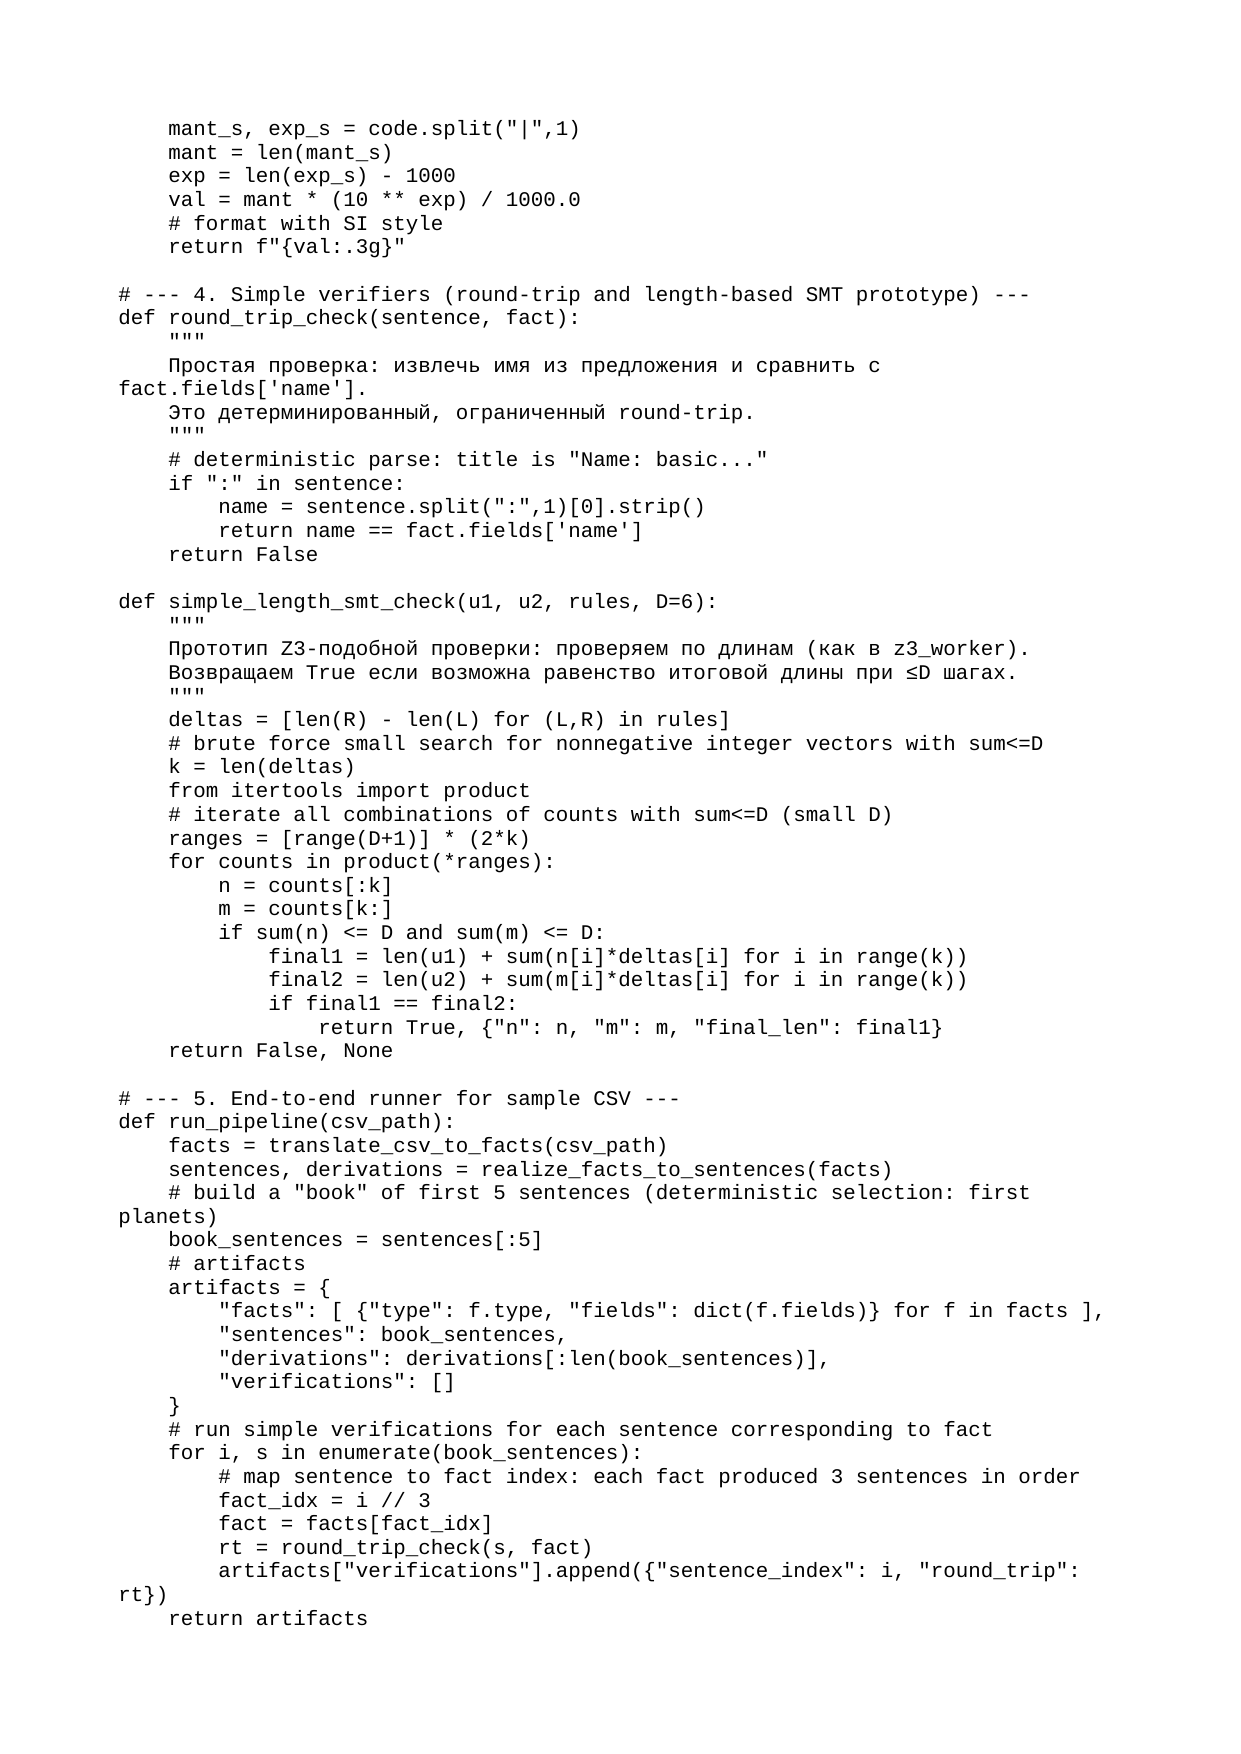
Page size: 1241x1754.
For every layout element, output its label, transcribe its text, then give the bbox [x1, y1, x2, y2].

text return artifacts [118, 1608, 1122, 1631]
text # brute force small search for nonnegative integer vectors with sum<=D [118, 733, 1122, 757]
text "sentences": book_sentences, [118, 1324, 1122, 1348]
text # --- 5. End-to-end runner for sample CSV --- [118, 1088, 1122, 1111]
text for i, s in enumerate(book_sentences): [118, 1442, 1122, 1466]
text if ":" in sentence: [118, 473, 1122, 496]
text rt = round_trip_check(s, fact) [118, 1537, 1122, 1561]
text "facts": [ {"type": f.type, "fields": dict(f.fields)} for f in facts ], [118, 1300, 1122, 1324]
text name = sentence.split(":",1)[0].strip() [118, 496, 1122, 520]
text artifacts["verifications"].append({"sentence_index": i, "round_trip": rt}) [118, 1561, 1122, 1608]
text "derivations": derivations[:len(book_sentences)], [118, 1348, 1122, 1371]
text return name == fact.fields['name'] [118, 520, 1122, 544]
text fact_idx = i // 3 [118, 1489, 1122, 1513]
text # format with SI style [118, 213, 1122, 236]
text """ [118, 615, 1122, 638]
text # run simple verifications for each sentence corresponding to fact [118, 1419, 1122, 1442]
text val = mant * (10 ** exp) / 1000.0 [118, 189, 1122, 213]
text def run_pipeline(csv_path): [118, 1111, 1122, 1135]
text sentences, derivations = realize_facts_to_sentences(facts) [118, 1158, 1122, 1182]
text Простая проверка: извлечь имя из предложения и сравнить с fact.fields['name']. [118, 354, 1122, 402]
text book_sentences = sentences[:5] [118, 1229, 1122, 1253]
text "verifications": [] [118, 1371, 1122, 1395]
text # --- 4. Simple verifiers (round-trip and length-based SMT prototype) --- [118, 284, 1122, 307]
text """ [118, 686, 1122, 709]
text deltas = [len(R) - len(L) for (L,R) in rules] [118, 709, 1122, 733]
text final1 = len(u1) + sum(n[i]*deltas[i] for i in range(k)) [118, 946, 1122, 969]
text # build a "book" of first 5 sentences (deterministic selection: first planets) [118, 1182, 1122, 1229]
text ranges = [range(D+1)] * (2*k) [118, 827, 1122, 851]
text return True, {"n": n, "m": m, "final_len": final1} [118, 1017, 1122, 1040]
text k = len(deltas) [118, 757, 1122, 780]
text m = counts[k:] [118, 898, 1122, 922]
text if sum(n) <= D and sum(m) <= D: [118, 922, 1122, 946]
text # artifacts [118, 1253, 1122, 1277]
text for counts in product(*ranges): [118, 851, 1122, 875]
text return f"{val:.3g}" [118, 236, 1122, 260]
text Это детерминированный, ограниченный round-trip. [118, 402, 1122, 426]
text Прототип Z3‑подобной проверки: проверяем по длинам (как в z3_worker). [118, 638, 1122, 662]
text def simple_length_smt_check(u1, u2, rules, D=6): [118, 591, 1122, 615]
text if final1 == final2: [118, 993, 1122, 1017]
text """ [118, 331, 1122, 354]
text # map sentence to fact index: each fact produced 3 sentences in order [118, 1466, 1122, 1489]
text def round_trip_check(sentence, fact): [118, 307, 1122, 331]
text } [118, 1395, 1122, 1419]
text # deterministic parse: title is "Name: basic..." [118, 449, 1122, 473]
text facts = translate_csv_to_facts(csv_path) [118, 1135, 1122, 1158]
text exp = len(exp_s) - 1000 [118, 165, 1122, 189]
text # iterate all combinations of counts with sum<=D (small D) [118, 804, 1122, 827]
text from itertools import product [118, 780, 1122, 804]
text final2 = len(u2) + sum(m[i]*deltas[i] for i in range(k)) [118, 969, 1122, 993]
text artifacts = { [118, 1277, 1122, 1300]
text Возвращаем True если возможна равенство итоговой длины при ≤D шагах. [118, 662, 1122, 686]
text n = counts[:k] [118, 875, 1122, 898]
text return False, None [118, 1040, 1122, 1064]
text mant_s, exp_s = code.split("|",1) [118, 118, 1122, 142]
text mant = len(mant_s) [118, 142, 1122, 165]
text """ [118, 426, 1122, 449]
text return False [118, 544, 1122, 567]
text fact = facts[fact_idx] [118, 1513, 1122, 1537]
